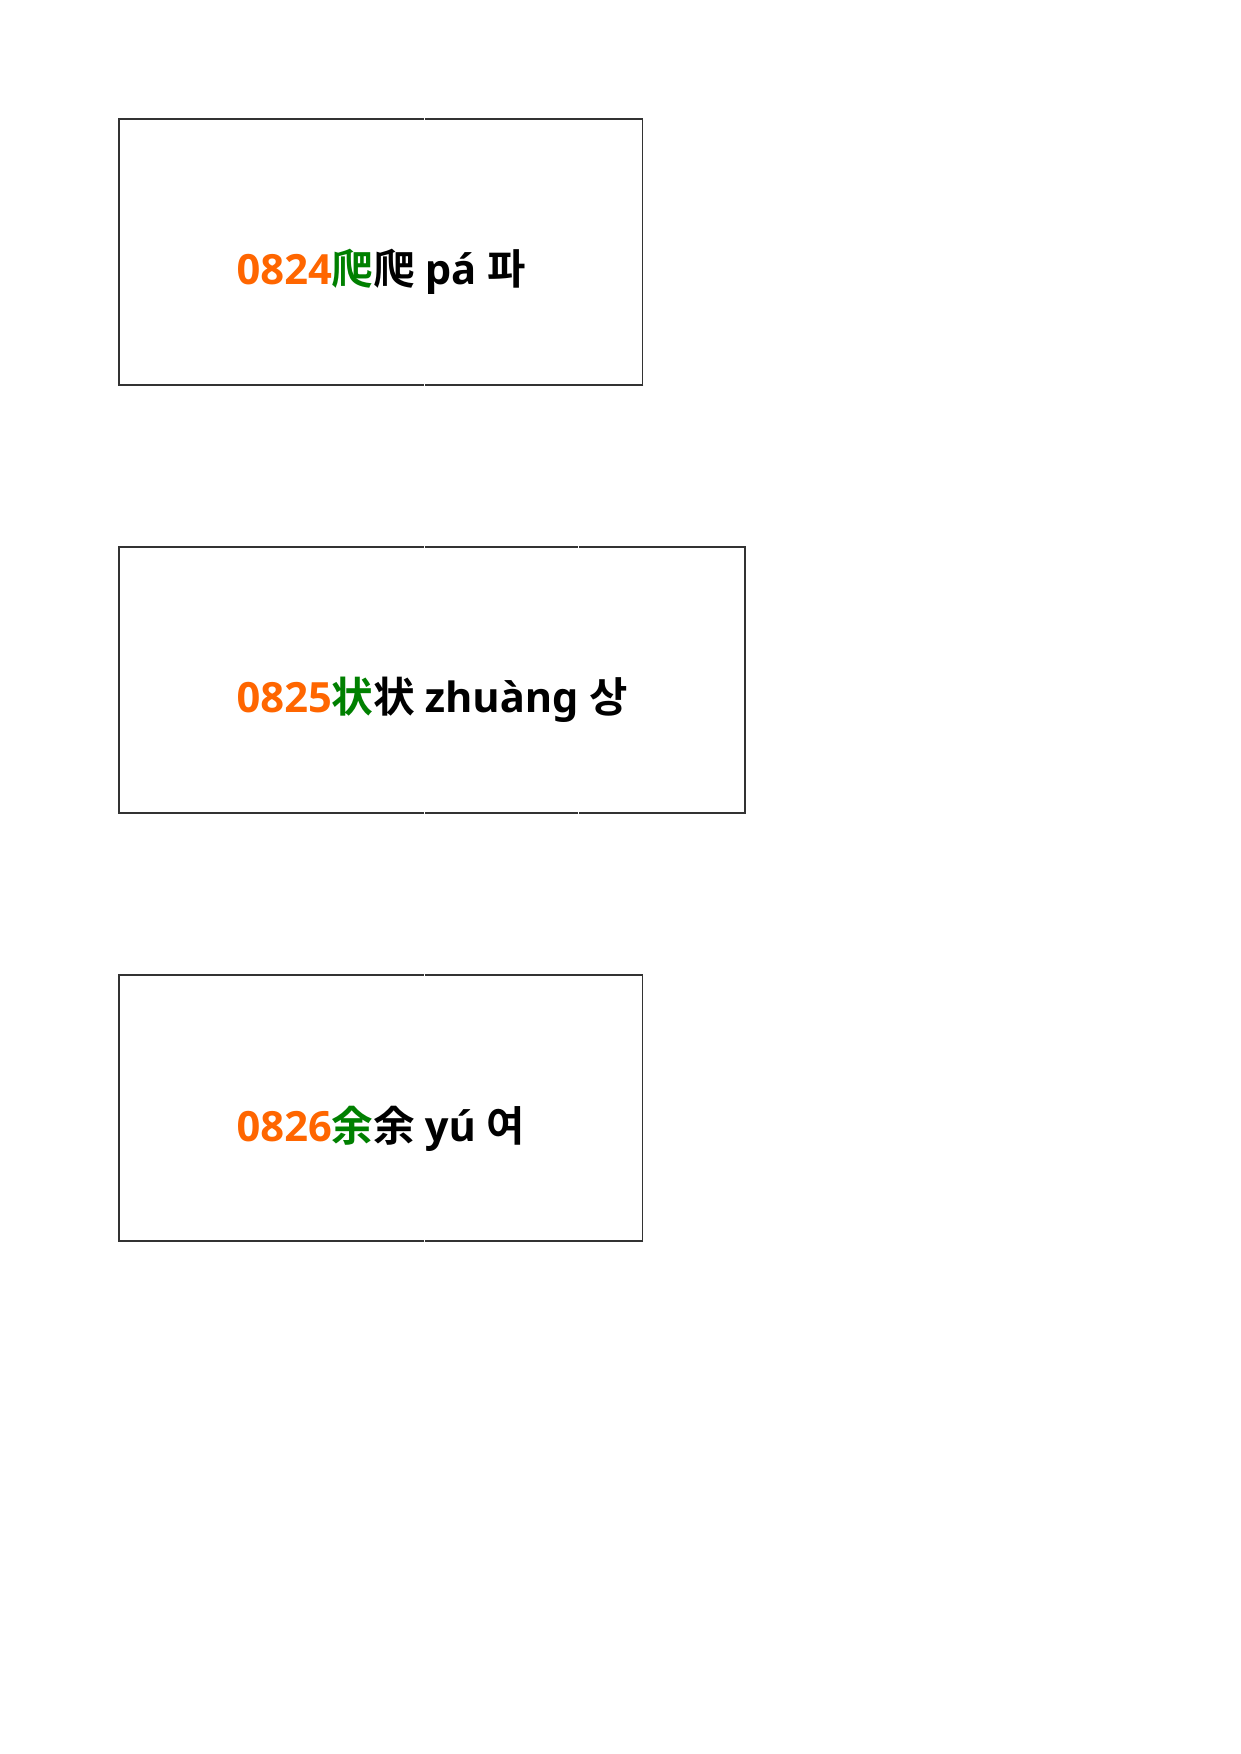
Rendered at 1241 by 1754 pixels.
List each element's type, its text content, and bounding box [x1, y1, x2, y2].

text 0824爬爬 pá 파 [120, 119, 642, 385]
text 0826余余 yú 여 [120, 975, 642, 1241]
text 0825状状 zhuàng 상 [120, 547, 744, 813]
text [643, 118, 1122, 386]
text [643, 974, 1122, 1242]
text [746, 546, 1122, 814]
